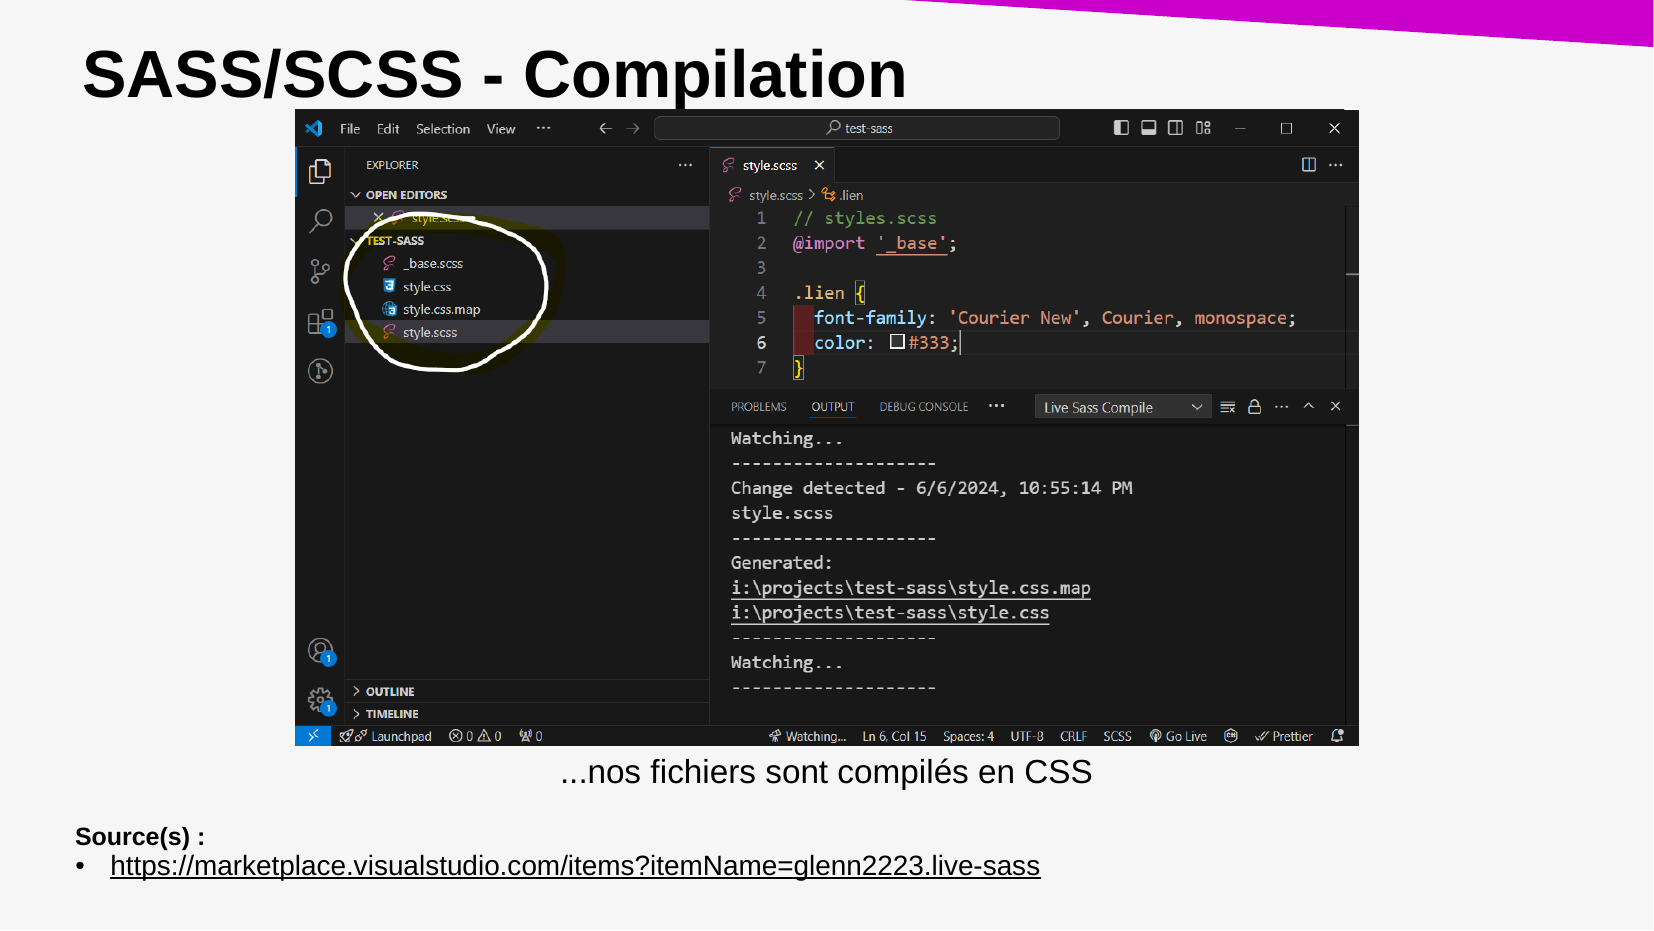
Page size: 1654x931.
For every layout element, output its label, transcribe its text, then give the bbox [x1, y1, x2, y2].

text_box ...nos fichiers sont compilés en CSS [221, 745, 1433, 835]
text_box [904, 0, 1654, 48]
title SASS/SCSS - Compilation [82, 37, 1571, 114]
picture [295, 109, 1359, 746]
text_box Source(s) : https://marketplace.visualstudio.com/items?itemName=glenn2223.live-sass [60, 815, 1546, 929]
